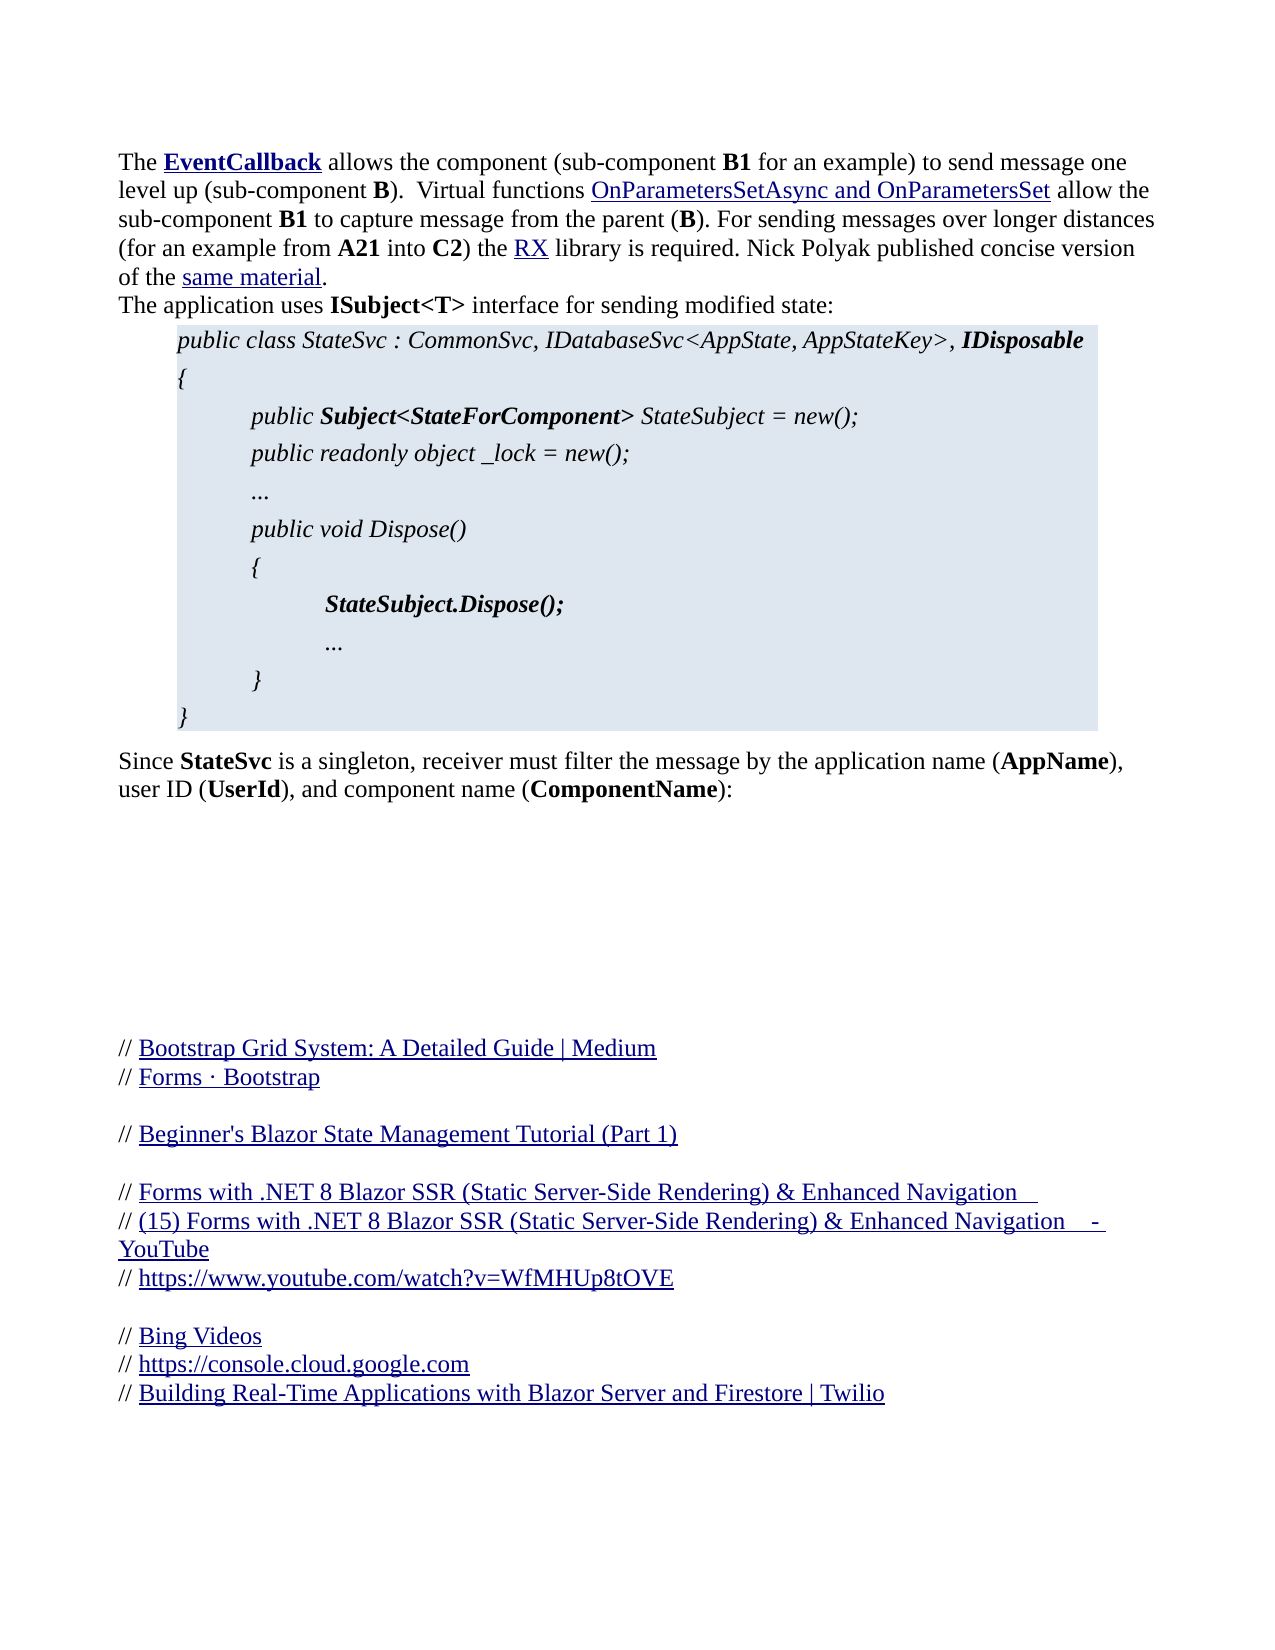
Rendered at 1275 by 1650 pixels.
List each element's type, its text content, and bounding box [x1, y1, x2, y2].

text { [177, 552, 1098, 580]
text // https://console.cloud.google.com [118, 1349, 1157, 1378]
text // Bing Videos [118, 1321, 1157, 1349]
text // https://www.youtube.com/watch?v=WfMHUp8tOVE [118, 1263, 1157, 1292]
text StateSubject.Dispose(); [177, 589, 1098, 618]
text public readonly object _lock = new(); [177, 438, 1098, 467]
text // Beginner's Blazor State Management Tutorial (Part 1) [118, 1119, 1157, 1148]
text public class StateSvc : CommonSvc, IDatabaseSvc<AppState, AppStateKey>, IDisposable [177, 325, 1098, 354]
text // Building Real-Time Applications with Blazor Server and Firestore | Twilio [118, 1378, 1157, 1407]
text ... [177, 627, 1098, 656]
text } [177, 702, 1098, 731]
text Since StateSvc is a singleton, receiver must filter the message by the application name (AppName), user ID (UserId), and component name (ComponentName): [118, 746, 1157, 803]
text The EventCallback allows the component (sub-component B1 for an example) to send message one level up (sub-component B). Virtual functions OnParametersSetAsync and OnParametersSet allow the sub-component B1 to capture message from the parent (B). For sending messages over longer distances (for an example from A21 into C2) the RX library is required. Nick Polyak published concise version of the same material. [118, 147, 1157, 291]
text { [177, 363, 1098, 392]
text } [177, 665, 1098, 693]
text // (15) Forms with .NET 8 Blazor SSR (Static Server-Side Rendering) & Enhanced Navigation🔥 - YouTube [118, 1206, 1157, 1263]
text ... [177, 476, 1098, 505]
text // Forms with .NET 8 Blazor SSR (Static Server-Side Rendering) & Enhanced Navigation🔥 [118, 1177, 1157, 1206]
text public void Dispose() [177, 514, 1098, 543]
text // Bootstrap Grid System: A Detailed Guide | Medium [118, 1033, 1157, 1062]
text // Forms · Bootstrap [118, 1062, 1157, 1091]
text The application uses ISubject<T> interface for sending modified state: [118, 291, 1157, 319]
text public Subject<StateForComponent> StateSubject = new(); [177, 401, 1098, 429]
